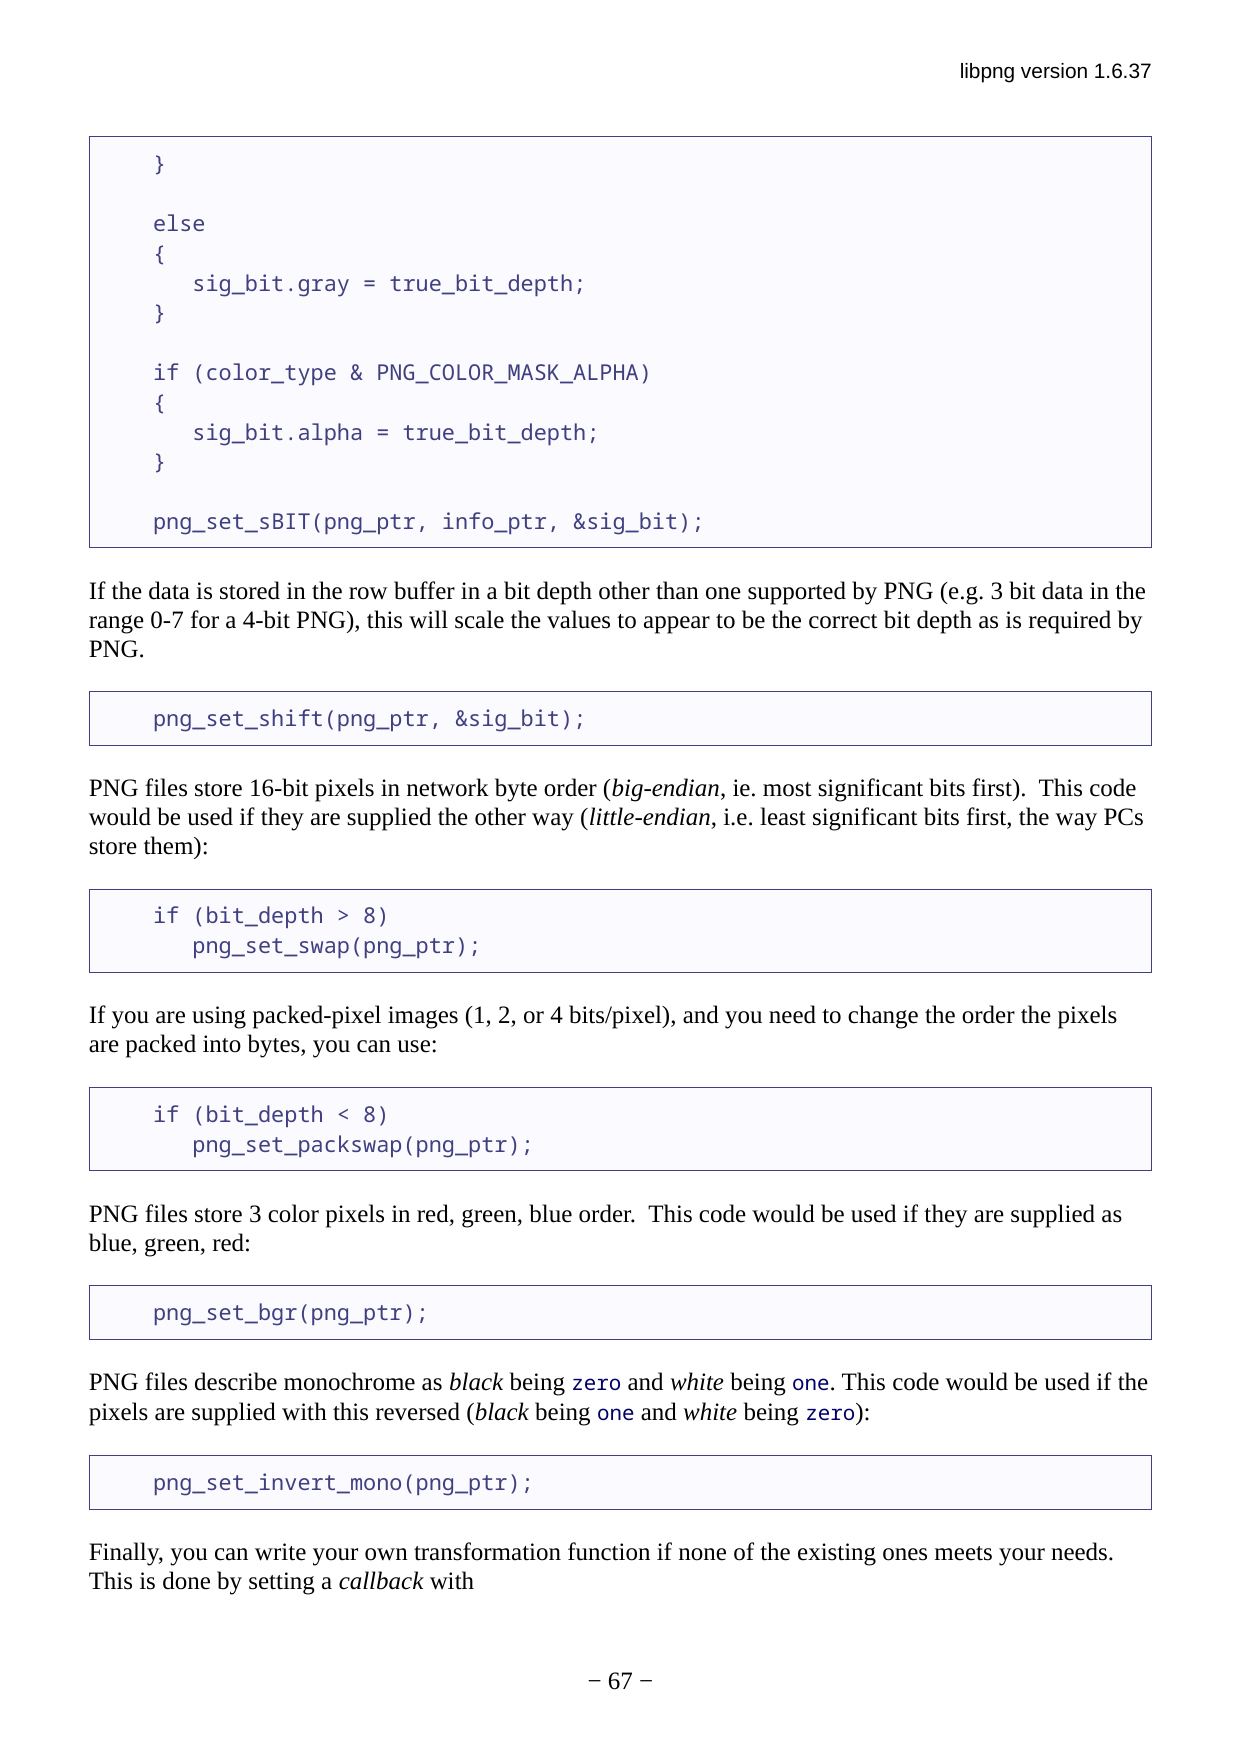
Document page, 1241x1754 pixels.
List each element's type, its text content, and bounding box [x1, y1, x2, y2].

text } [90, 434, 1151, 464]
text PNG files store 16-bit pixels in network byte order (big-endian, ie. most significant bits first). This code would be used if they are supplied the other way (little-endian, i.e. least significant bits first, the way PCs store them): [88, 773, 1152, 860]
text sig_bit.gray = true_bit_depth; [90, 256, 1151, 285]
text { [90, 226, 1151, 256]
text Finally, you can write your own transformation function if none of the existing ones meets your needs. This is done by setting a callback with [88, 1537, 1152, 1595]
text } [90, 285, 1151, 315]
text If you are using packed-pixel images (1, 2, or 4 bits/pixel), and you need to change the order the pixels are packed into bytes, you can use: [88, 1001, 1152, 1058]
text { [90, 375, 1151, 404]
text If the data is stored in the row buffer in a bit depth other than one supported by PNG (e.g. 3 bit data in the range 0-7 for a 4-bit PNG), this will scale the values to appear to be the correct bit depth as is required by PNG. [88, 576, 1152, 662]
text PNG files describe monochrome as black being zero and white being one. This code would be used if the pixels are supplied with this reversed (black being one and white being zero): [88, 1367, 1152, 1426]
text png_set_bgr(png_ptr); [90, 1286, 1151, 1339]
text else [90, 196, 1151, 226]
text if (bit_depth < 8) [90, 1088, 1151, 1117]
text png_set_sBIT(png_ptr, info_ptr, &sig_bit); [90, 494, 1151, 547]
text } [90, 137, 1151, 166]
text if (bit_depth > 8) [90, 890, 1151, 918]
text png_set_shift(png_ptr, &sig_bit); [90, 692, 1151, 745]
text sig_bit.alpha = true_bit_depth; [90, 404, 1151, 434]
text png_set_invert_mono(png_ptr); [90, 1456, 1151, 1509]
text PNG files store 3 color pixels in red, green, blue order. This code would be used if they are supplied as blue, green, red: [88, 1199, 1152, 1256]
text png_set_packswap(png_ptr); [90, 1117, 1151, 1170]
text if (color_type & PNG_COLOR_MASK_ALPHA) [90, 345, 1151, 375]
text png_set_swap(png_ptr); [90, 918, 1151, 972]
